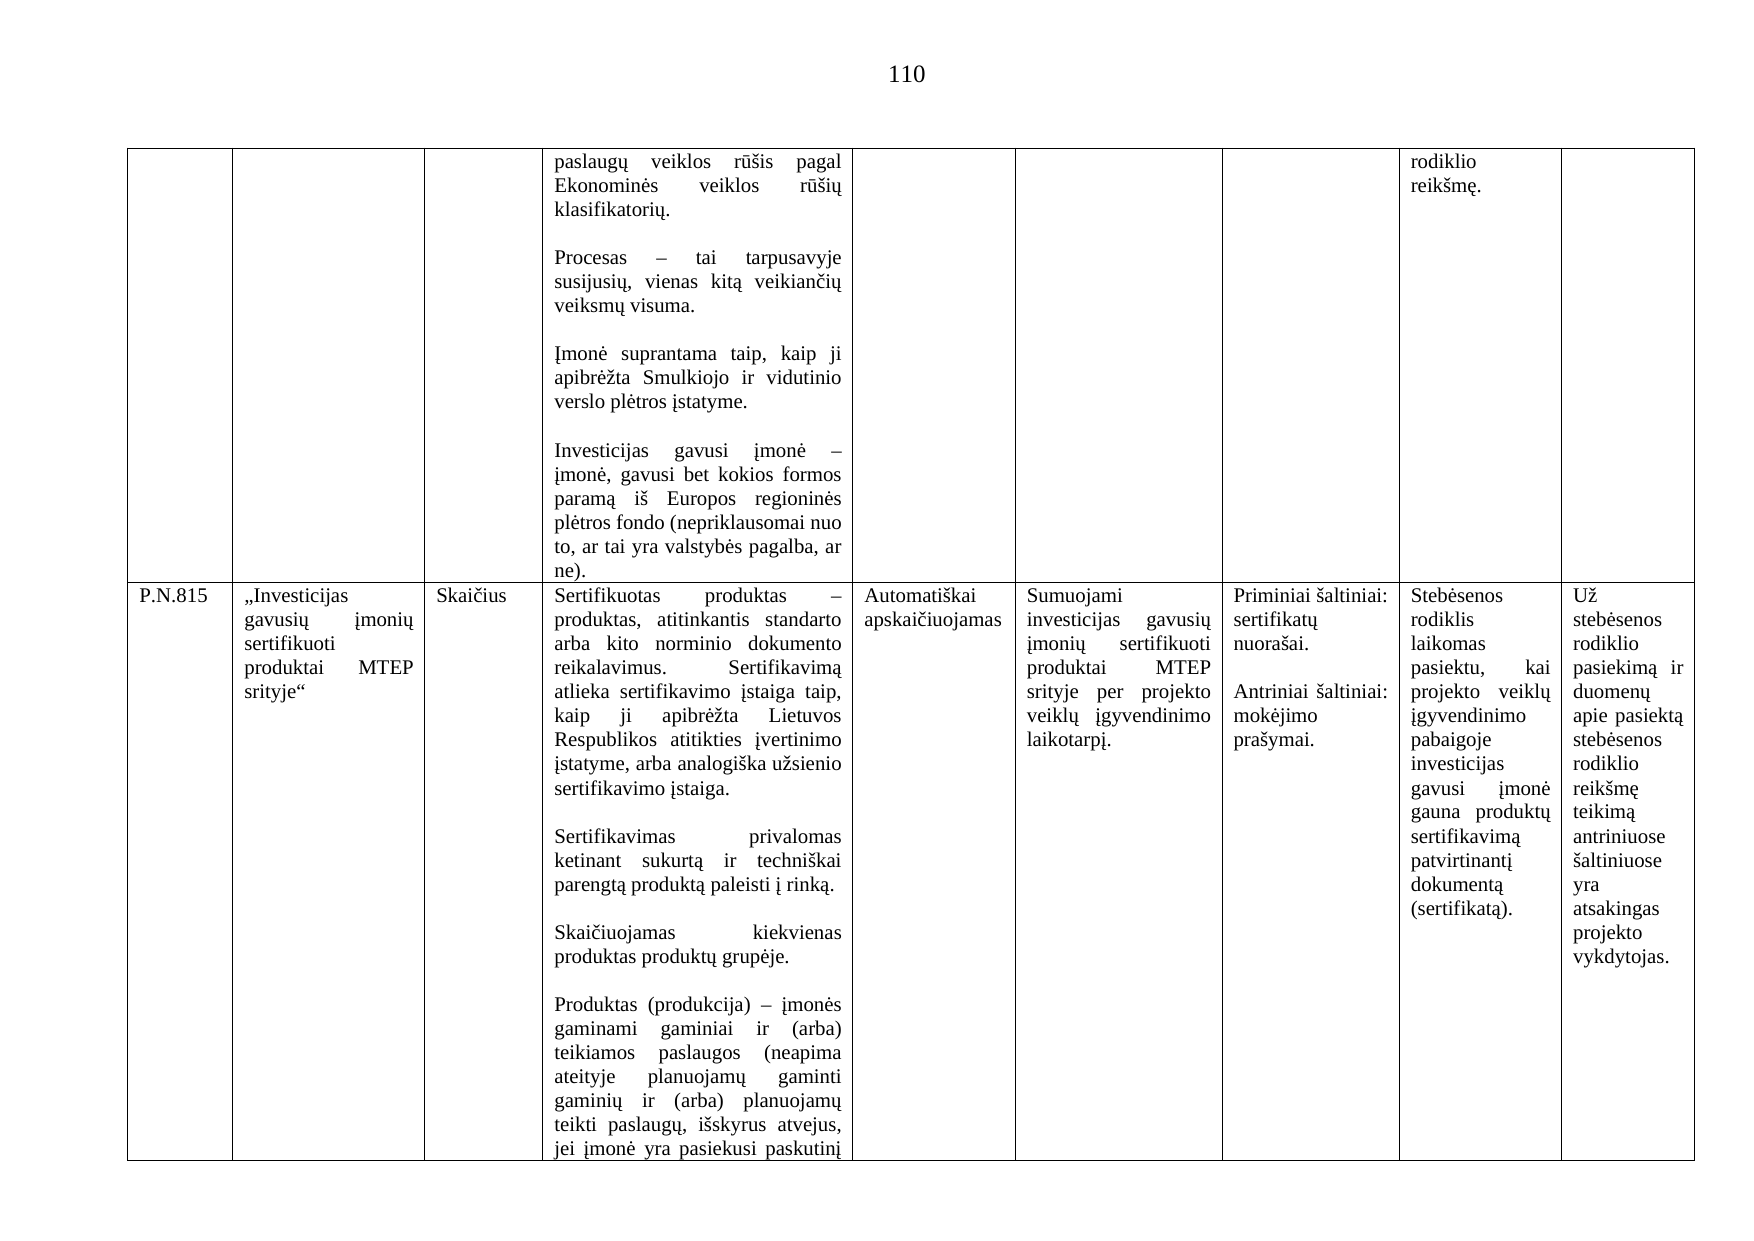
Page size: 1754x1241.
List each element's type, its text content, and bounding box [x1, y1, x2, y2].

table_cell Automatiškai apskaičiuojamas [853, 583, 1015, 1160]
table_cell Priminiai šaltiniai: sertifikatų nuorašai. Antriniai šaltiniai: mokėjimo prašymai. [1223, 583, 1399, 1160]
table_cell Stebėsenos rodiklis laikomas pasiektu, kai projekto veiklų įgyvendinimo pabaigoje investicijas gavusi įmonė gauna produktų sertifikavimą patvirtinantį dokumentą (sertifikatą). [1400, 583, 1561, 1160]
table_cell Sertifikuotas produktas – produktas, atitinkantis standarto arba kito norminio dokumento reikalavimus. Sertifikavimą atlieka sertifikavimo įstaiga taip, kaip ji apibrėžta Lietuvos Respublikos atitikties įvertinimo įstatyme, arba analogiška užsienio sertifikavimo įstaiga. Sertifikavimas privalomas ketinant sukurtą ir techniškai parengtą produktą paleisti į rinką. Skaičiuojamas kiekvienas produktas produktų grupėje. Produktas (produkcija) – įmonės gaminami gaminiai ir (arba) teikiamos paslaugos (neapima ateityje planuojamų gaminti gaminių ir (arba) planuojamų teikti paslaugų, išskyrus atvejus, jei įmonė yra pasiekusi paskutinį [543, 583, 852, 1160]
table_cell paslaugų veiklos rūšis pagal Ekonominės veiklos rūšių klasifikatorių. Procesas – tai tarpusavyje susijusių, vienas kitą veikiančių veiksmų visuma. Įmonė suprantama taip, kaip ji apibrėžta Smulkiojo ir vidutinio verslo plėtros įstatyme. Investicijas gavusi įmonė – įmonė, gavusi bet kokios formos paramą iš Europos regioninės plėtros fondo (nepriklausomai nuo to, ar tai yra valstybės pagalba, ar ne). [543, 149, 852, 582]
table_cell P.N.815 [128, 583, 232, 1160]
table_cell [1223, 149, 1399, 582]
table_cell [1562, 149, 1694, 582]
table_cell [128, 149, 232, 582]
table_cell [853, 149, 1015, 582]
table_cell [1016, 149, 1222, 582]
table_cell [425, 149, 542, 582]
table_cell Skaičius [425, 583, 542, 1160]
table_cell Už stebėsenos rodiklio pasiekimą ir duomenų apie pasiektą stebėsenos rodiklio reikšmę teikimą antriniuose šaltiniuose yra atsakingas projekto vykdytojas. [1562, 583, 1694, 1160]
table_cell [233, 149, 424, 582]
table_cell „Investicijas gavusių įmonių sertifikuoti produktai MTEP srityje“ [233, 583, 424, 1160]
table_cell Sumuojami investicijas gavusių įmonių sertifikuoti produktai MTEP srityje per projekto veiklų įgyvendinimo laikotarpį. [1016, 583, 1222, 1160]
table_cell rodiklio reikšmę. [1400, 149, 1561, 582]
